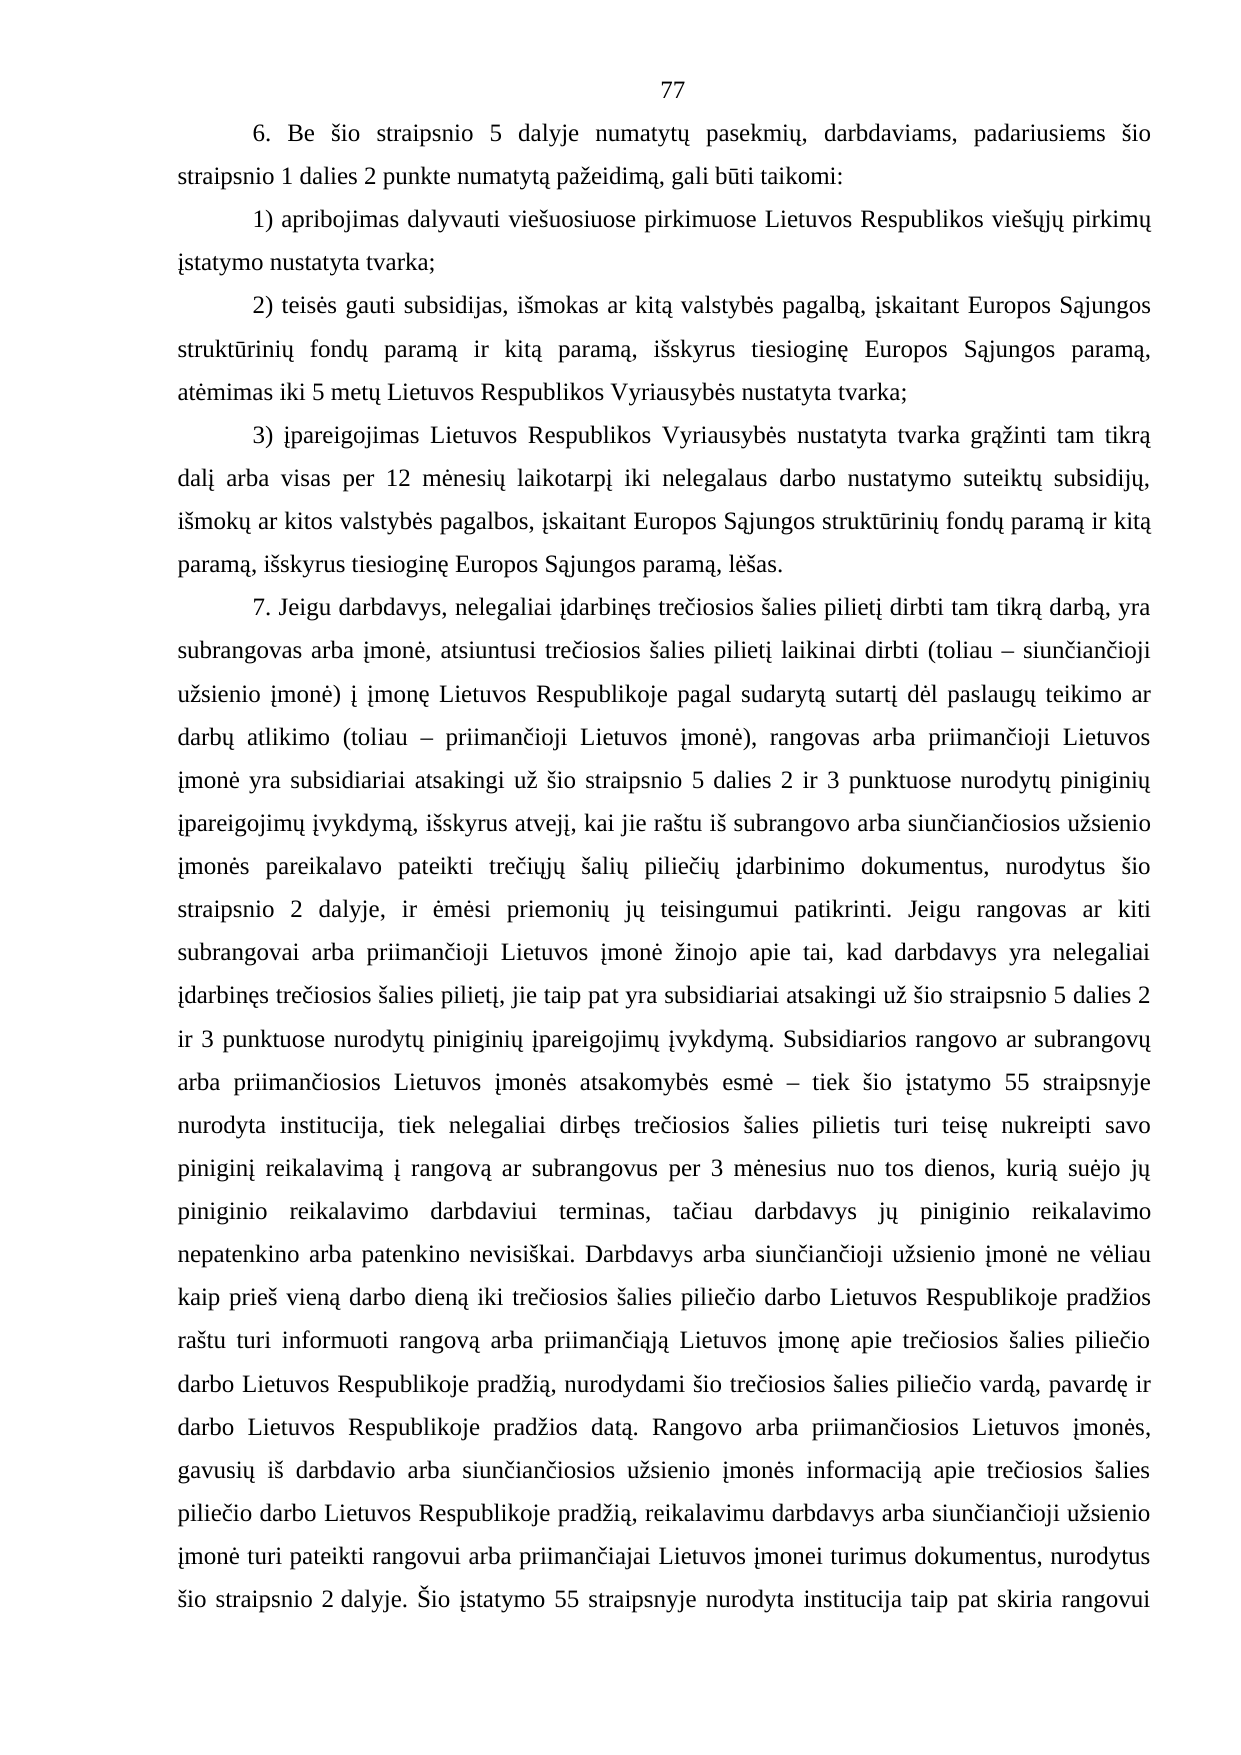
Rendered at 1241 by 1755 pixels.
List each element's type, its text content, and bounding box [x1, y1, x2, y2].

text 7. Jeigu darbdavys, nelegaliai įdarbinęs trečiosios šalies pilietį dirbti tam tikrą darbą, yra subrangovas arba įmonė, atsiuntusi trečiosios šalies pilietį laikinai dirbti (toliau – siunčiančioji užsienio įmonė) į įmonę Lietuvos Respublikoje pagal sudarytą sutartį dėl paslaugų teikimo ar darbų atlikimo (toliau – priimančioji Lietuvos įmonė), rangovas arba priimančioji Lietuvos įmonė yra subsidiariai atsakingi už šio straipsnio 5 dalies 2 ir 3 punktuose nurodytų piniginių įpareigojimų įvykdymą, išskyrus atvejį, kai jie raštu iš subrangovo arba siunčiančiosios užsienio įmonės pareikalavo pateikti trečiųjų šalių piliečių įdarbinimo dokumentus, nurodytus šio straipsnio 2 dalyje, ir ėmėsi priemonių jų teisingumui patikrinti. Jeigu rangovas ar kiti subrangovai arba priimančioji Lietuvos įmonė žinojo apie tai, kad darbdavys yra nelegaliai įdarbinęs trečiosios šalies pilietį, jie taip pat yra subsidiariai atsakingi už šio straipsnio 5 dalies 2 ir 3 punktuose nurodytų piniginių įpareigojimų įvykdymą. Subsidiarios rangovo ar subrangovų arba priimančiosios Lietuvos įmonės atsakomybės esmė – tiek šio įstatymo 55 straipsnyje nurodyta institucija, tiek nelegaliai dirbęs trečiosios šalies pilietis turi teisę nukreipti savo piniginį reikalavimą į rangovą ar subrangovus per 3 mėnesius nuo tos dienos, kurią suėjo jų piniginio reikalavimo darbdaviui terminas, tačiau darbdavys jų piniginio reikalavimo nepatenkino arba patenkino nevisiškai. Darbdavys arba siunčiančioji užsienio įmonė ne vėliau kaip prieš vieną darbo dieną iki trečiosios šalies piliečio darbo Lietuvos Respublikoje pradžios raštu turi informuoti rangovą arba priimančiąją Lietuvos įmonę apie trečiosios šalies piliečio darbo Lietuvos Respublikoje pradžią, nurodydami šio trečiosios šalies piliečio vardą, pavardę ir darbo Lietuvos Respublikoje pradžios datą. Rangovo arba priimančiosios Lietuvos įmonės, gavusių iš darbdavio arba siunčiančiosios užsienio įmonės informaciją apie trečiosios šalies piliečio darbo Lietuvos Respublikoje pradžią, reikalavimu darbdavys arba siunčiančioji užsienio įmonė turi pateikti rangovui arba priimančiajai Lietuvos įmonei turimus dokumentus, nurodytus šio straipsnio 2 dalyje. Šio įstatymo 55 straipsnyje nurodyta institucija taip pat skiria rangovui [177, 592, 1152, 1613]
text 3) įpareigojimas Lietuvos Respublikos Vyriausybės nustatyta tvarka grąžinti tam tikrą dalį arba visas per 12 mėnesių laikotarpį iki nelegalaus darbo nustatymo suteiktų subsidijų, išmokų ar kitos valstybės pagalbos, įskaitant Europos Sąjungos struktūrinių fondų paramą ir kitą paramą, išskyrus tiesioginę Europos Sąjungos paramą, lėšas. [177, 420, 1152, 578]
text 1) apribojimas dalyvauti viešuosiuose pirkimuose Lietuvos Respublikos viešųjų pirkimų įstatymo nustatyta tvarka; [177, 204, 1152, 276]
text 6. Be šio straipsnio 5 dalyje numatytų pasekmių, darbdaviams, padariusiems šio straipsnio 1 dalies 2 punkte numatytą pažeidimą, gali būti taikomi: [177, 118, 1152, 190]
text 2) teisės gauti subsidijas, išmokas ar kitą valstybės pagalbą, įskaitant Europos Sąjungos struktūrinių fondų paramą ir kitą paramą, išskyrus tiesioginę Europos Sąjungos paramą, atėmimas iki 5 metų Lietuvos Respublikos Vyriausybės nustatyta tvarka; [177, 291, 1152, 406]
